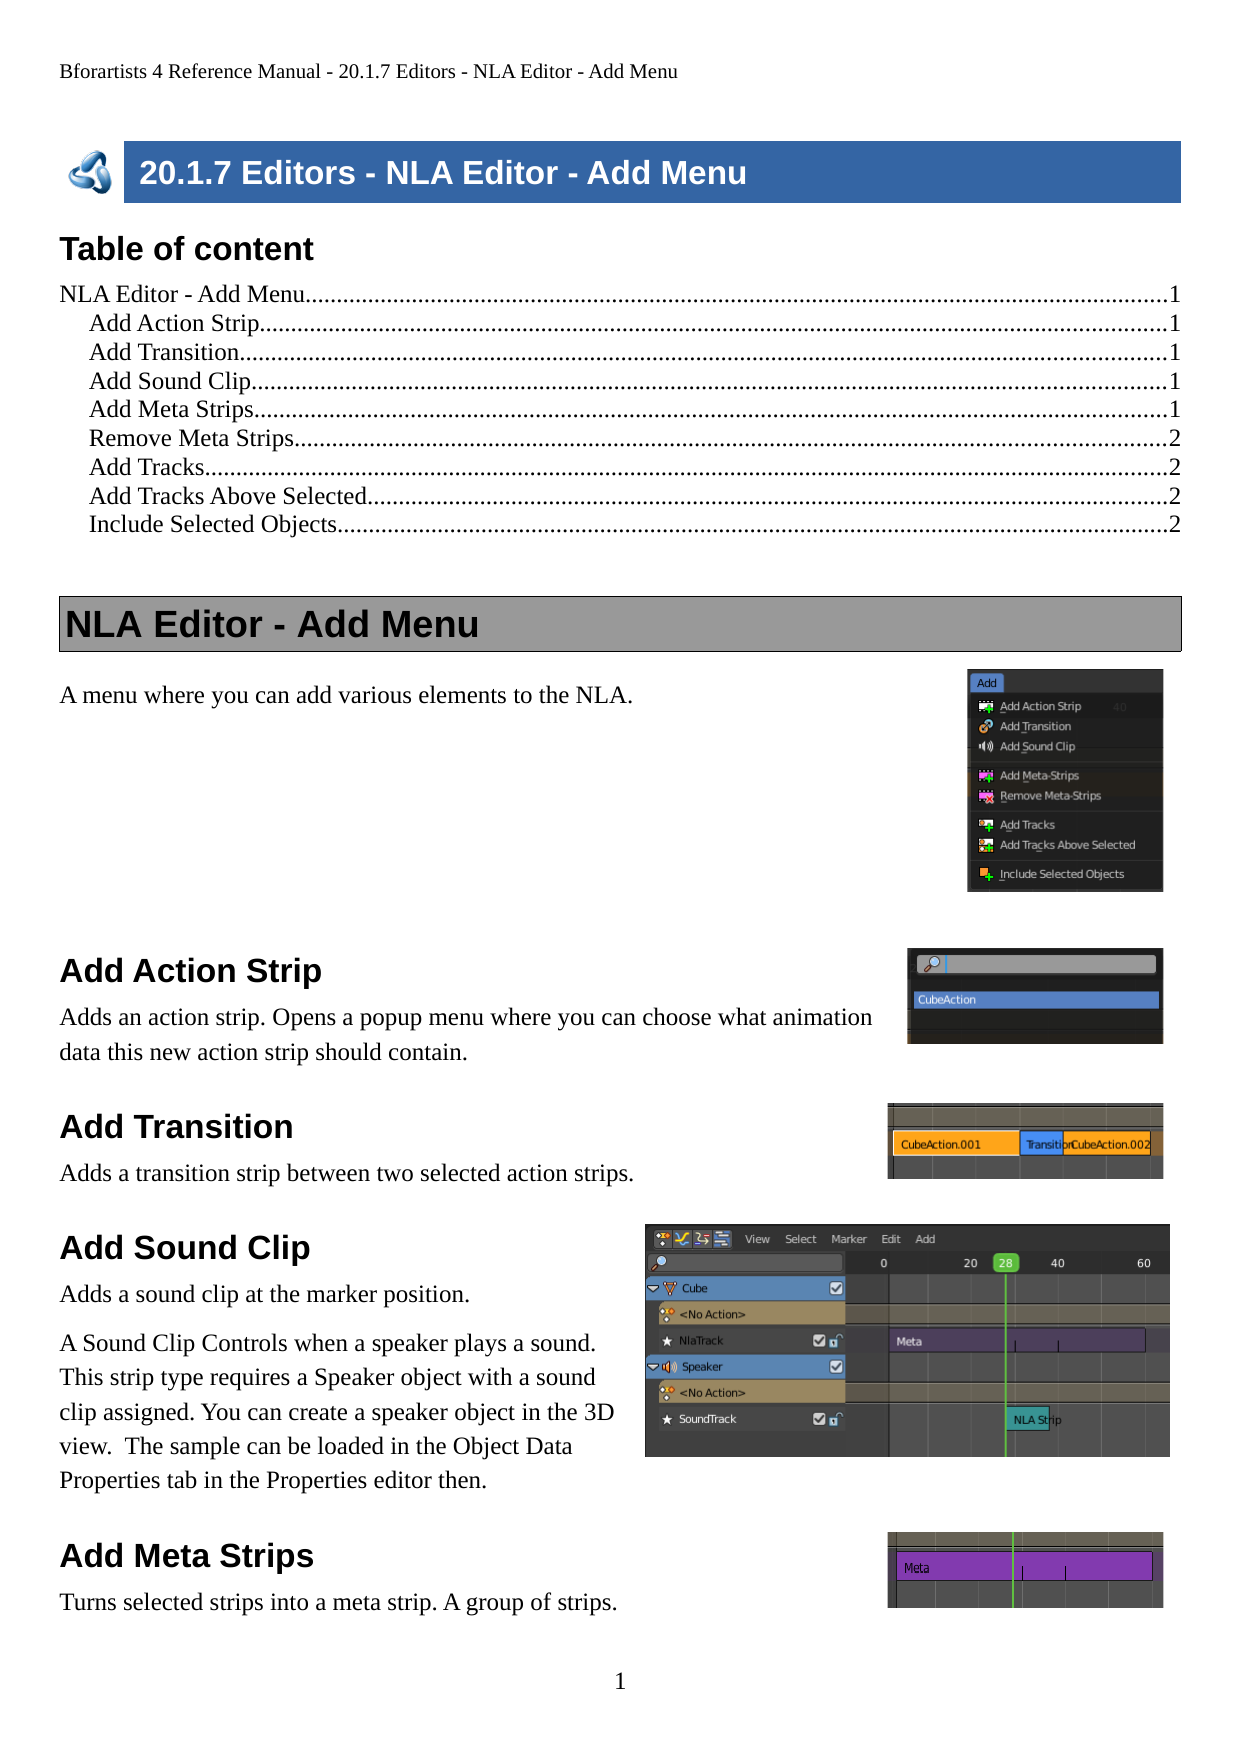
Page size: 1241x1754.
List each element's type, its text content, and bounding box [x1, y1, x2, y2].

subtitle Add Action Strip [59, 951, 907, 989]
table_header [59, 141, 124, 203]
text Adds an action strip. Opens a popup menu where you can choose what animation data this new action strip should contain. [59, 1002, 1181, 1065]
text Add Action Strip 1 [88, 308, 1181, 337]
picture [887, 1103, 1164, 1179]
table_header NLA Editor - Add Menu [60, 597, 1181, 651]
subtitle Add Meta Strips [59, 1536, 887, 1574]
subtitle Table of content [59, 228, 1181, 267]
text Adds a sound clip at the marker position. [59, 1279, 645, 1307]
text Remove Meta Strips 2 [88, 423, 1181, 452]
text Adds a transition strip between two selected action strips. [59, 1158, 1181, 1186]
text A Sound Clip Controls when a speaker plays a sound. This strip type requires a Speaker object with a sound clip assigned. You can create a speaker object in the 3D view. The sample can be loaded in the Object Data Properties tab in the Properties editor then. [59, 1328, 1181, 1494]
picture [887, 1532, 1164, 1608]
picture [645, 1224, 1170, 1457]
picture [65, 147, 114, 197]
subtitle [1170, 1227, 1181, 1266]
text Add Meta Strips 1 [88, 394, 1181, 423]
text Add Tracks 2 [88, 452, 1181, 481]
table_header 20.1.7 Editors - NLA Editor - Add Menu [124, 141, 1181, 203]
subtitle [1164, 951, 1181, 989]
subtitle Add Sound Clip [59, 1227, 645, 1266]
subtitle [1164, 1106, 1181, 1145]
text Add Sound Clip 1 [88, 366, 1181, 394]
text Include Selected Objects 2 [88, 509, 1181, 538]
text NLA Editor - Add Menu 1 [59, 279, 1181, 308]
text Turns selected strips into a meta strip. A group of strips. [59, 1587, 1181, 1615]
picture [967, 669, 1164, 892]
text Add Transition 1 [88, 337, 1181, 366]
picture [907, 948, 1164, 1044]
text Add Tracks Above Selected 2 [88, 481, 1181, 509]
subtitle [1164, 1536, 1181, 1574]
subtitle Add Transition [59, 1106, 887, 1145]
text A menu where you can add various elements to the NLA. [59, 680, 967, 708]
